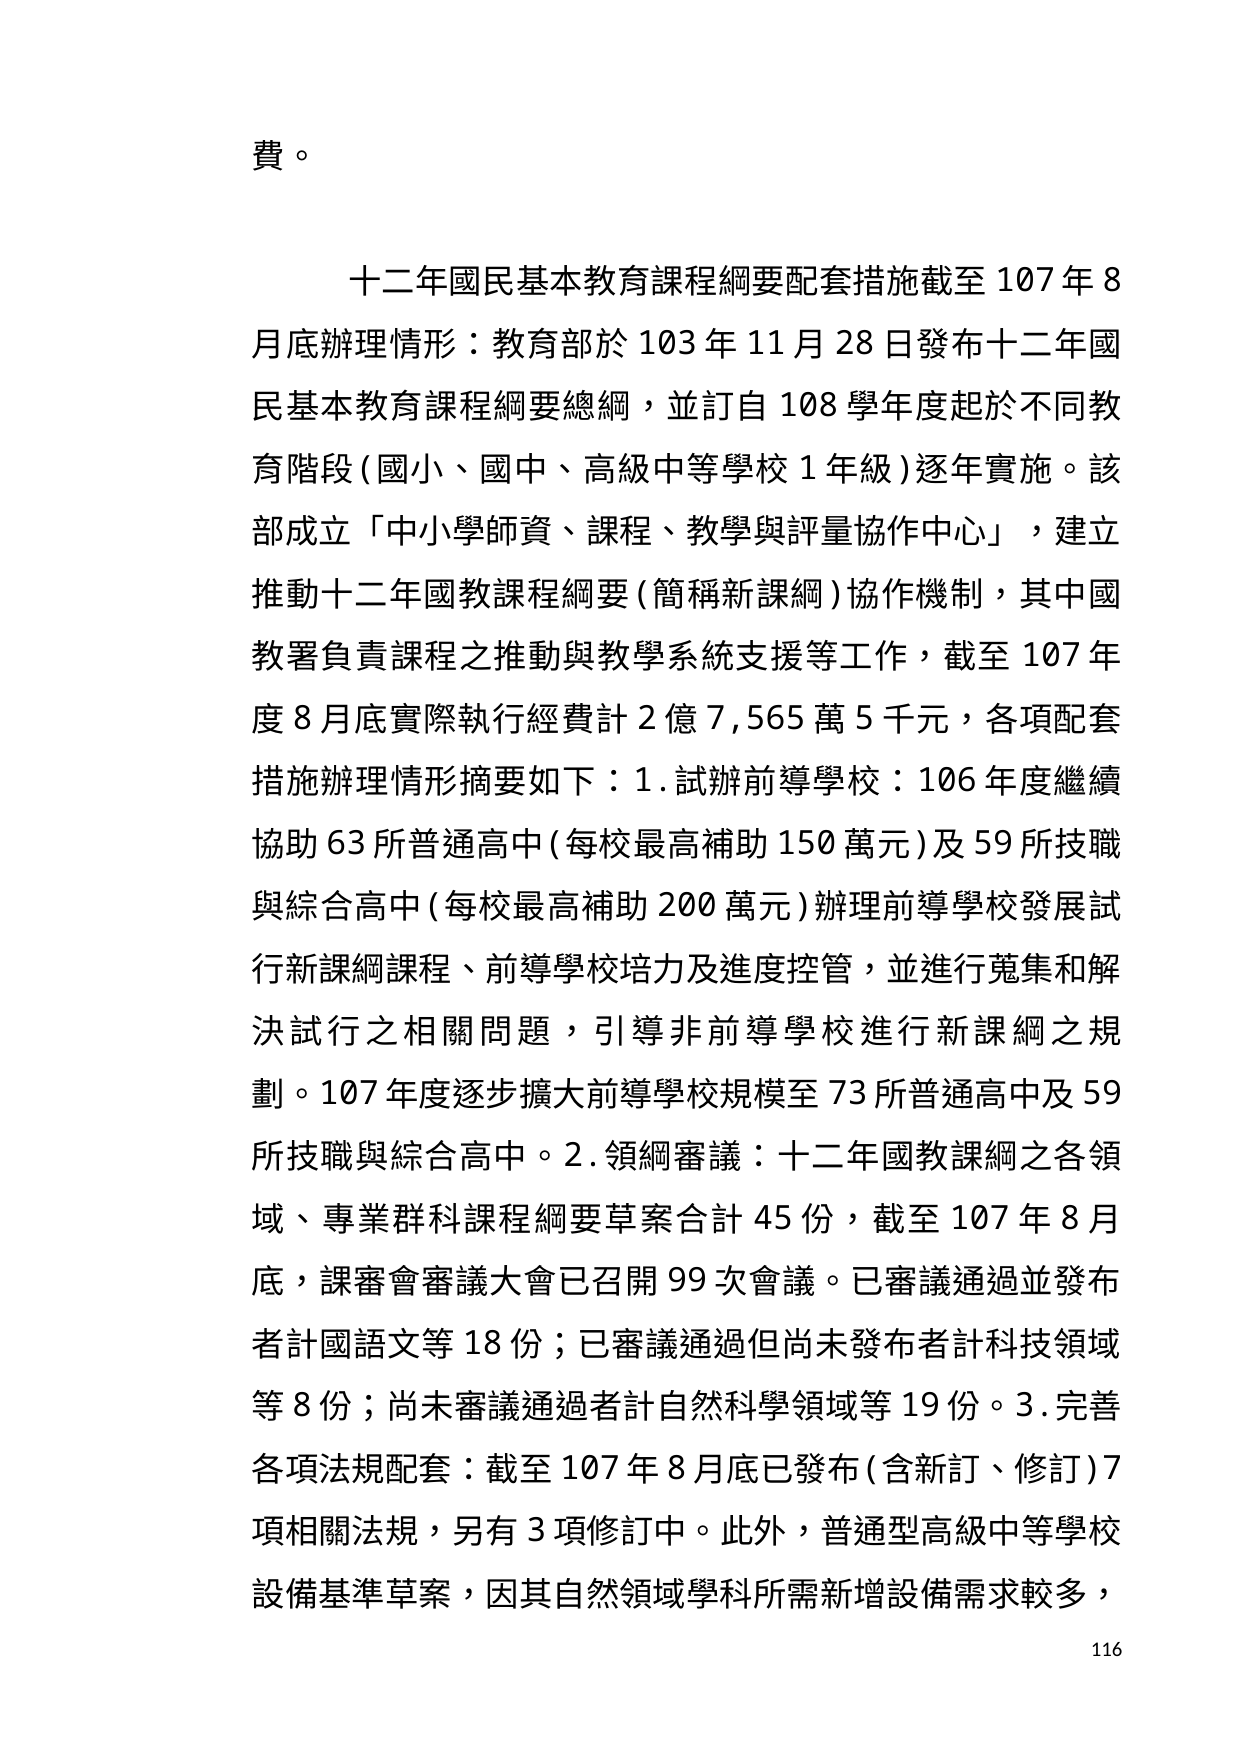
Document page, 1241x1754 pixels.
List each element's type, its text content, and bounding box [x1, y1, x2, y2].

text 十二年國民基本教育課程綱要配套措施截至107年8月底辦理情形：教育部於103年11月28日發布十二年國民基本教育課程綱要總綱，並訂自108學年度起於不同教育階段(國小、國中、高級中等學校1年級)逐年實施。該部成立「中小學師資、課程、教學與評量協作中心」，建立推動十二年國教課程綱要(簡稱新課綱)協作機制，其中國教署負責課程之推動與教學系統支援等工作，截至107年度8月底實際執行經費計2億7,565萬5千元，各項配套措施辦理情形摘要如下：1.試辦前導學校：106年度繼續協助63所普通高中(每校最高補助150萬元)及59所技職與綜合高中(每校最高補助200萬元)辦理前導學校發展試行新課綱課程、前導學校培力及進度控管，並進行蒐集和解決試行之相關問題，引導非前導學校進行新課綱之規劃。107年度逐步擴大前導學校規模至73所普通高中及59所技職與綜合高中。2.領綱審議：十二年國教課綱之各領域、專業群科課程綱要草案合計45份，截至107年8月底，課審會審議大會已召開99次會議。已審議通過並發布者計國語文等18份；已審議通過但尚未發布者計科技領域等8份；尚未審議通過者計自然科學領域等19份。3.完善各項法規配套：截至107年8月底已發布(含新訂、修訂)7項相關法規，另有3項修訂中。此外，普通型高級中等學校設備基準草案，因其自然領域學科所需新增設備需求較多， [185, 237, 1122, 1612]
text 費。 [185, 112, 1122, 175]
